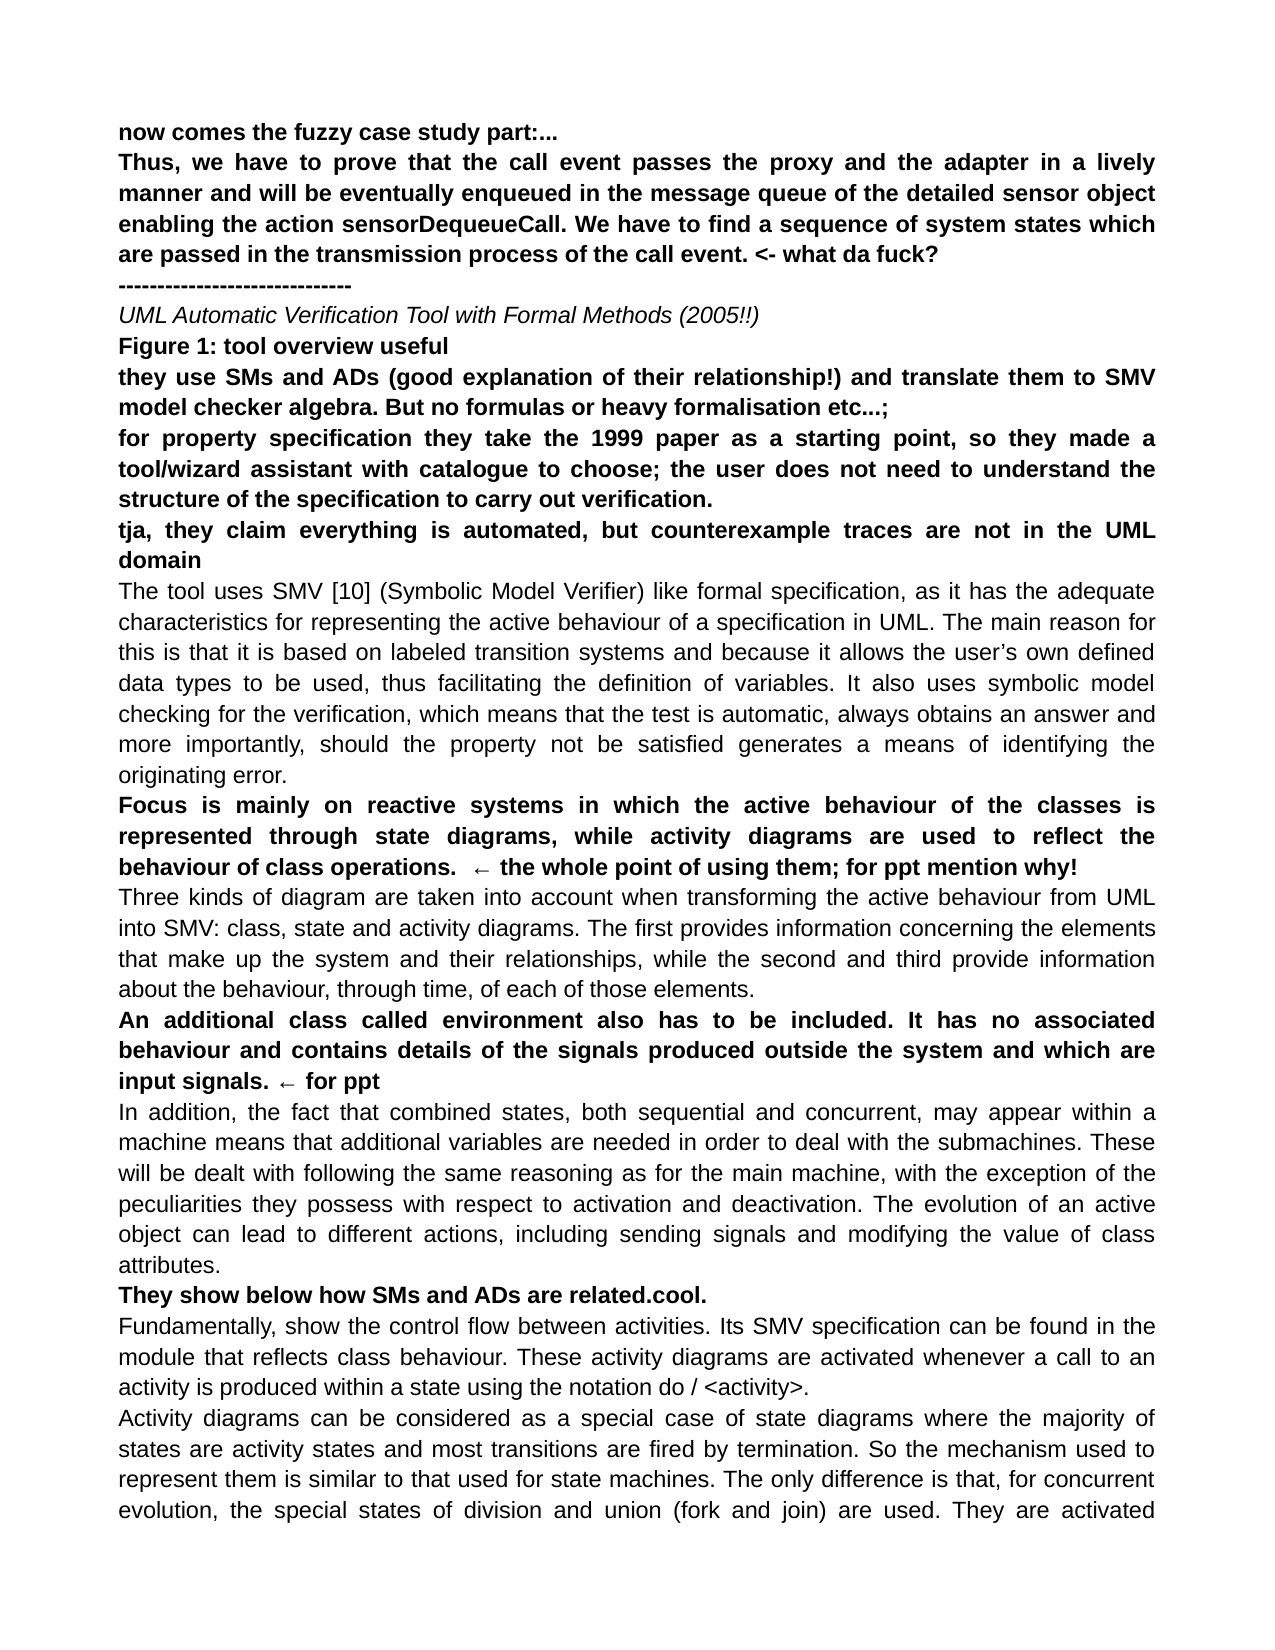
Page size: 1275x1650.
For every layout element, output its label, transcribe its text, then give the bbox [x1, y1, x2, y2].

text Fundamentally, show the control flow between activities. Its SMV specification can be found in the module that reflects class behaviour. These activity diagrams are activated whenever a call to an activity is produced within a state using the notation do / <activity>. [118, 1312, 1157, 1401]
text for property specification they take the 1999 paper as a starting point, so they made a tool/wizard assistant with catalogue to choose; the user does not need to understand the structure of the specification to carry out verification. [118, 424, 1157, 512]
text In addition, the fact that combined states, both sequential and concurrent, may appear within a machine means that additional variables are needed in order to deal with the submachines. These will be dealt with following the same reasoning as for the main machine, with the exception of the peculiarities they possess with respect to activation and deactivation. The evolution of an active object can lead to different actions, including sending signals and modifying the value of class attributes. [118, 1098, 1157, 1278]
text tja, they claim everything is automated, but counterexample traces are not in the UML domain [118, 516, 1157, 574]
text UML Automatic Verification Tool with Formal Methods (2005!!) [118, 302, 1157, 329]
text now comes the fuzzy case study part:... [118, 118, 1157, 145]
text Thus, we have to prove that the call event passes the proxy and the adapter in a lively manner and will be eventually enqueued in the message queue of the detailed sensor object enabling the action sensorDequeueCall. We have to find a sequence of system states which are passed in the transmission process of the call event. <- what da fuck? [118, 149, 1157, 267]
text Figure 1: tool overview useful [118, 332, 1157, 359]
text they use SMs and ADs (good explanation of their relationship!) and translate them to SMV model checker algebra. But no formulas or heavy formalisation etc...; [118, 363, 1157, 421]
text Three kinds of diagram are taken into account when transforming the active behaviour from UML into SMV: class, state and activity diagrams. The first provides information concerning the elements that make up the system and their relationships, while the second and third provide information about the behaviour, through time, of each of those elements. [118, 884, 1157, 1002]
text They show below how SMs and ADs are related.cool. [118, 1282, 1157, 1309]
text An additional class called environment also has to be included. It has no associated behaviour and contains details of the signals produced outside the system and which are input signals. ← for ppt [118, 1006, 1157, 1094]
text Focus is mainly on reactive systems in which the active behaviour of the classes is represented through state diagrams, while activity diagrams are used to reflect the behaviour of class operations. ← the whole point of using them; for ppt mention why! [118, 792, 1157, 880]
text Activity diagrams can be considered as a special case of state diagrams where the majority of states are activity states and most transitions are fired by termination. So the mechanism used to represent them is similar to that used for state machines. The only difference is that, for concurrent evolution, the special states of division and union (fork and join) are used. They are activated [118, 1404, 1157, 1523]
text ------------------------------ [118, 271, 1157, 298]
text The tool uses SMV [10] (Symbolic Model Verifier) like formal specification, as it has the adequate characteristics for representing the active behaviour of a specification in UML. The main reason for this is that it is based on labeled transition systems and because it allows the user’s own defined data types to be used, thus facilitating the definition of variables. It also uses symbolic model checking for the verification, which means that the test is automatic, always obtains an answer and more importantly, should the property not be satisfied generates a means of identifying the originating error. [118, 577, 1157, 788]
